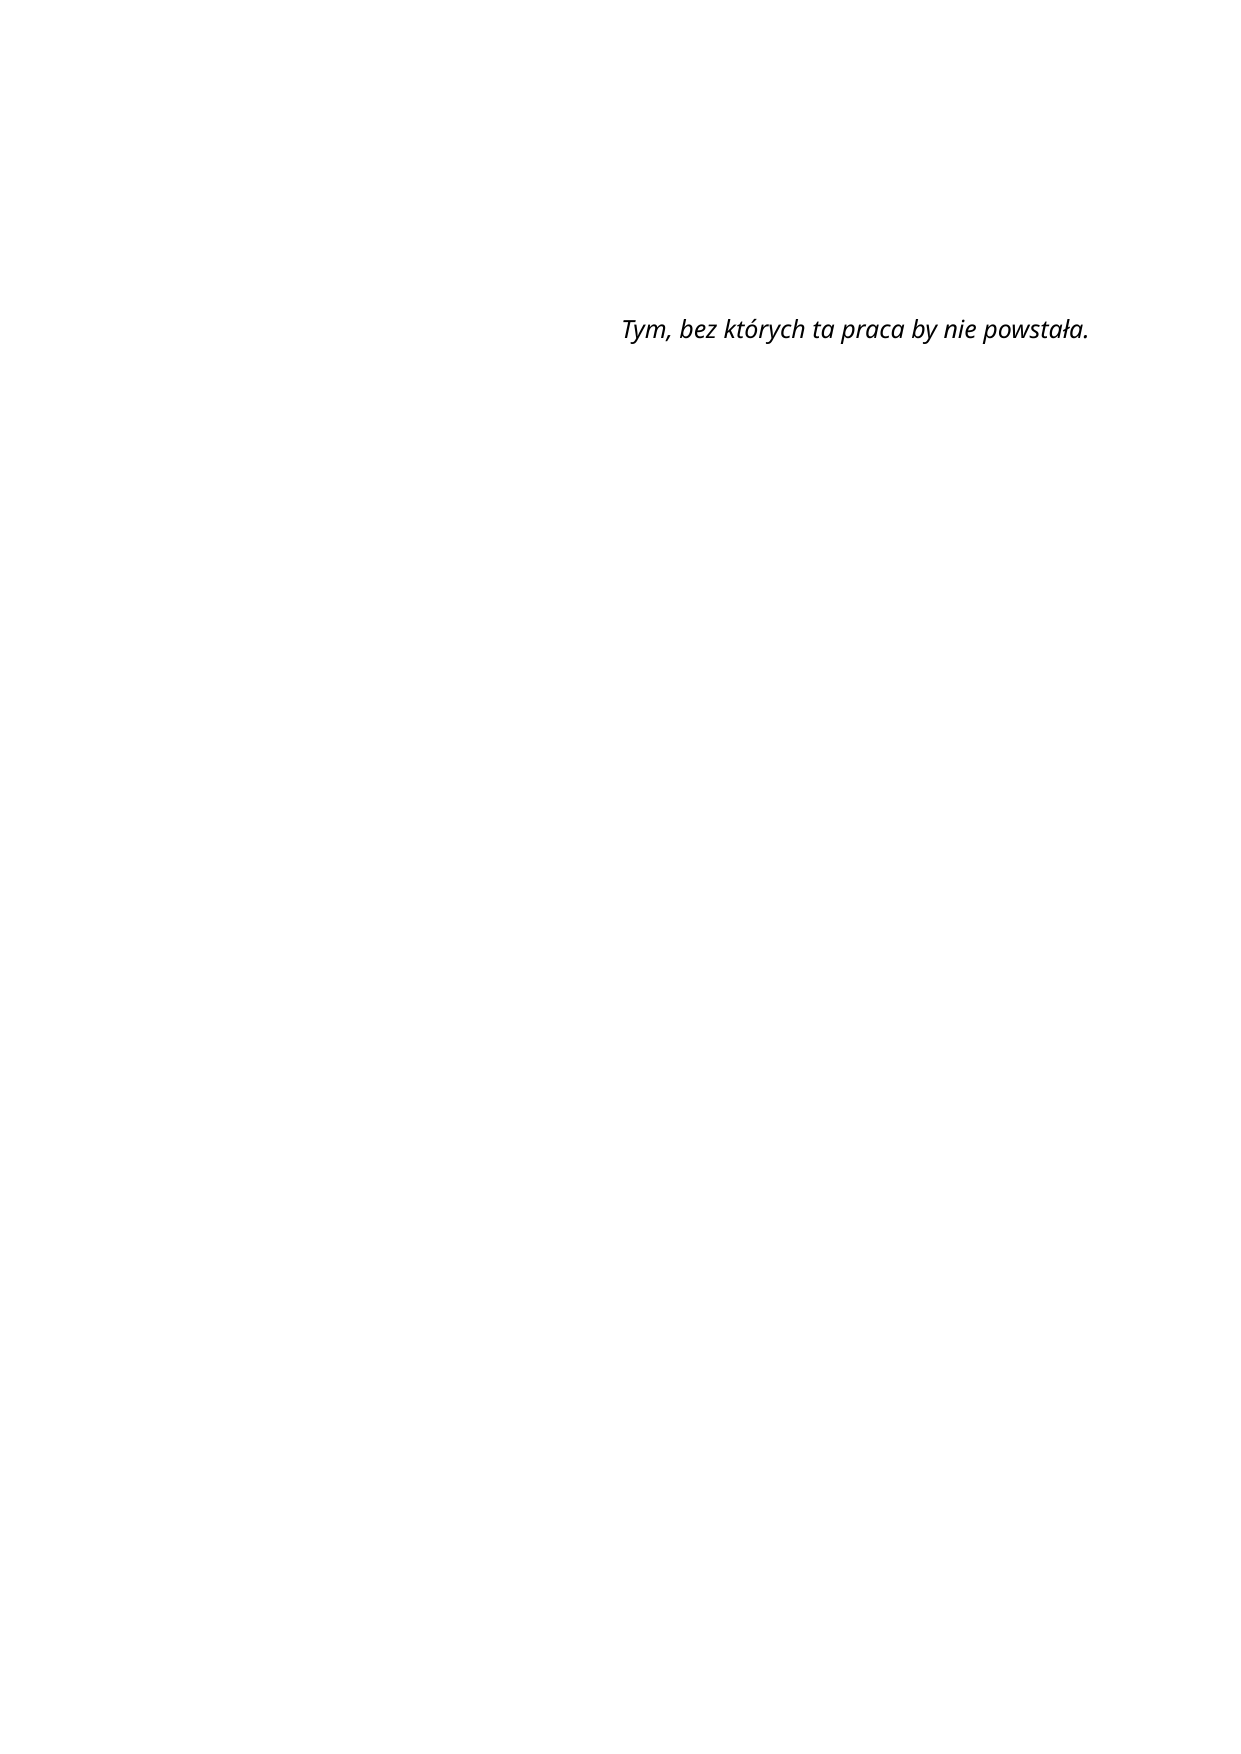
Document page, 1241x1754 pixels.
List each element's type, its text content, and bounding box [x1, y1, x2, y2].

text Tym, bez których ta praca by nie powstała. [207, 311, 1093, 345]
